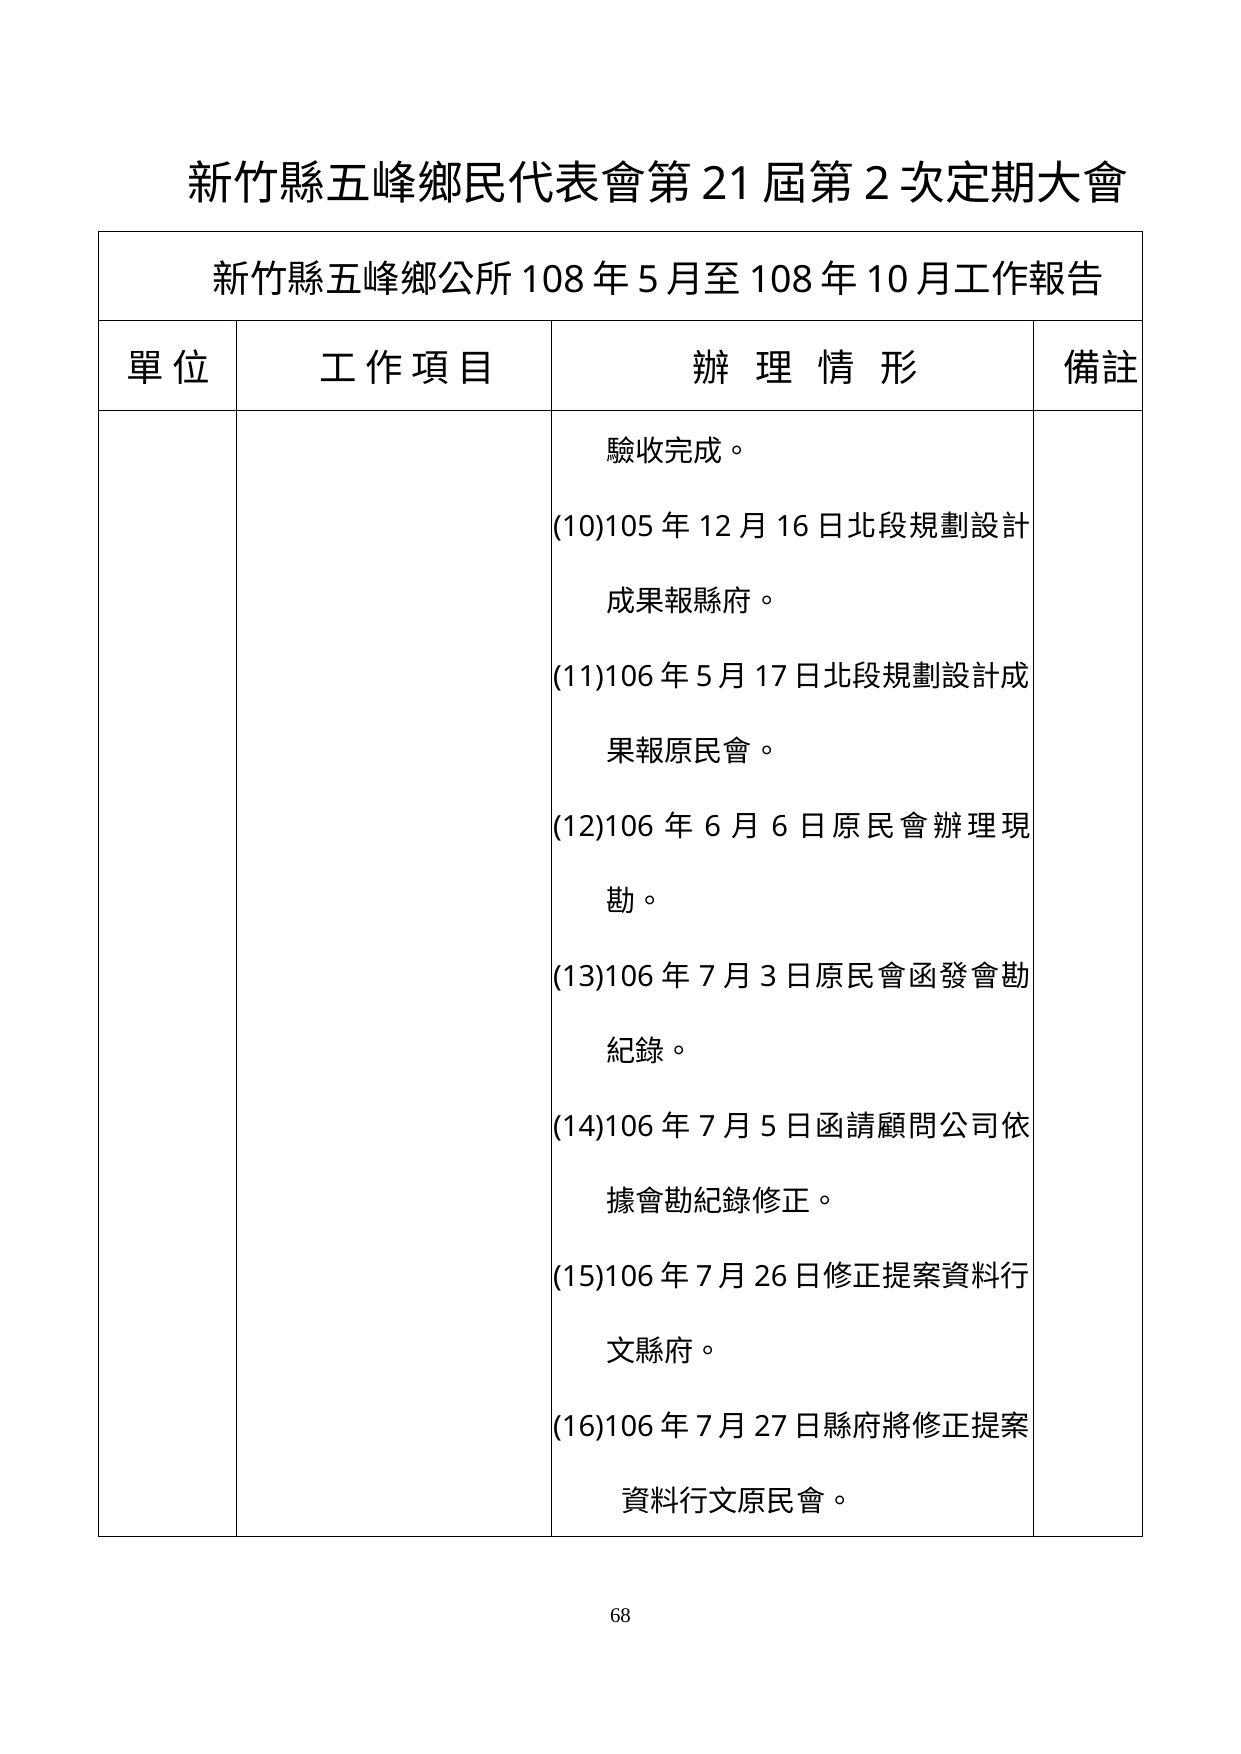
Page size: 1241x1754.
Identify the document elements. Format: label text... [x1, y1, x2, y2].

table_cell [1034, 411, 1142, 1536]
table_header 新竹縣五峰鄉民代表會第21屆第2次定期大會 [98, 129, 1142, 231]
table_cell 單 位 [99, 321, 236, 410]
table_cell [237, 411, 551, 1536]
table_cell 驗收完成。 (10)105年12月16日北段規劃設計成果報縣府。 (11)106年5月17日北段規劃設計成果報原民會。 (12)106年6月6日原民會辦理現勘。 (13)106年7月3日原民會函發會勘紀錄。 (14)106年7月5日函請顧問公司依據會勘紀錄修正。 (15)106年7月26日修正提案資料行文縣府。 (16)106年7月27日縣府將修正提案資料行文原民會。 [552, 411, 1033, 1536]
table_cell 新竹縣五峰鄉公所108年5月至108年10月工作報告 [99, 232, 1142, 320]
table_cell [99, 411, 236, 1536]
table_cell 辦 理 情 形 [552, 321, 1033, 410]
table_cell 備註 [1034, 321, 1142, 410]
table_cell 工 作 項 目 [237, 321, 551, 410]
